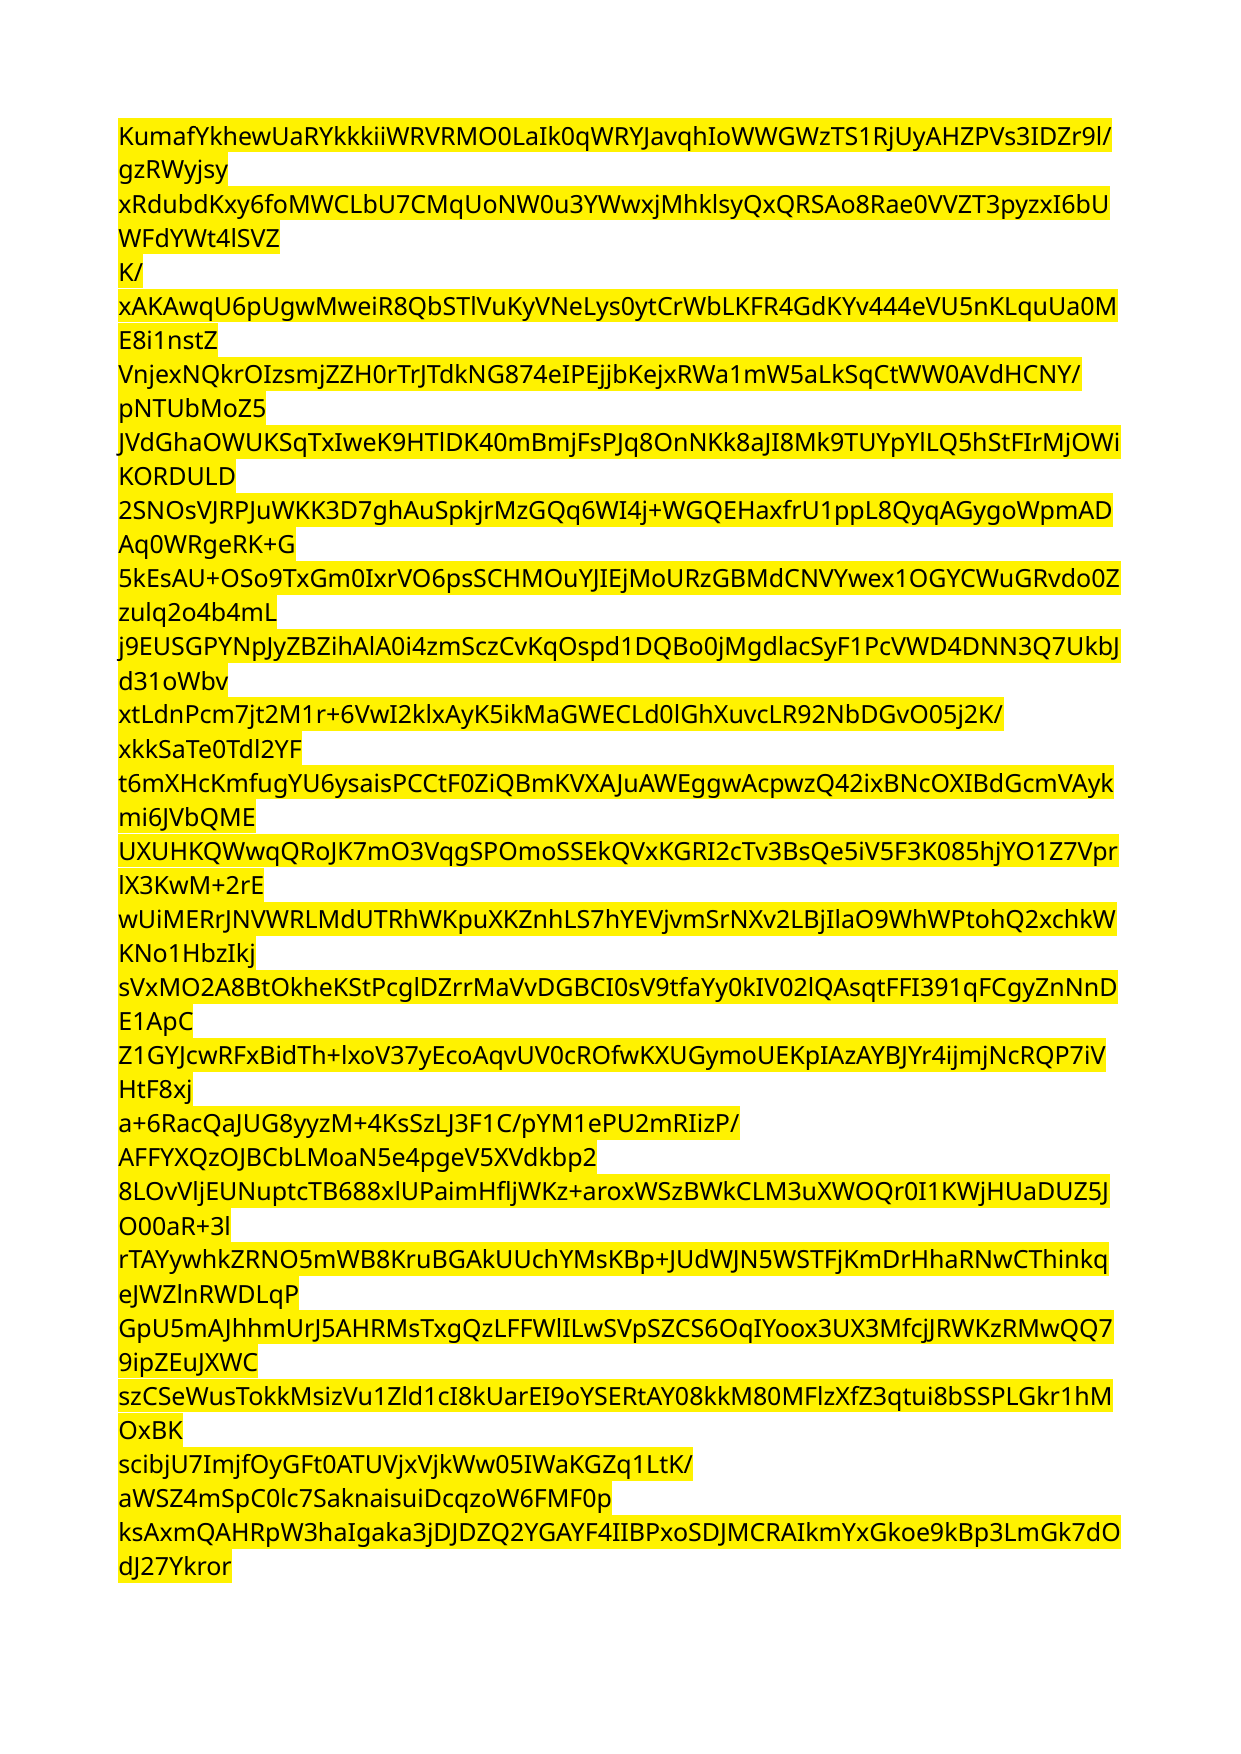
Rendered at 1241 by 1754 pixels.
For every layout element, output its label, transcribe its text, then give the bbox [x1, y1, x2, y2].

text JVdGhaOWUKSqTxIweK9HTlDK40mBmjFsPJq8OnNKk8aJI8Mk9TUYpYlLQ5hStFIrMjOWiKORDULD [118, 425, 1122, 493]
text rTAYywhkZRNO5mWB8KruBGAkUUchYMsKBp+JUdWJN5WSTFjKmDrHhaRNwCThinkqeJWZlnRWDLqP [118, 1242, 1122, 1310]
text GpU5mAJhhmUrJ5AHRMsTxgQzLFFWlILwSVpSZCS6OqIYoox3UX3MfcjJRWKzRMwQQ79ipZEuJXWC [118, 1310, 1122, 1378]
text xRdubdKxy6foMWCLbU7CMqUoNW0u3YWwxjMhklsyQxQRSAo8Rae0VVZT3pyzxI6bUWFdYWt4lSVZ [118, 186, 1122, 254]
text xtLdnPcm7jt2M1r+6VwI2klxAyK5ikMaGWECLd0lGhXuvcLR92NbDGvO05j2K/xkkSaTe0Tdl2YF [118, 697, 1122, 765]
text a+6RacQaJUG8yyzM+4KsSzLJ3F1C/pYM1ePU2mRIizP/AFFYXQzOJBCbLMoaN5e4pgeV5XVdkbp2 [118, 1106, 1122, 1174]
text wUiMERrJNVWRLMdUTRhWKpuXKZnhLS7hYEVjvmSrNXv2LBjIlaO9WhWPtohQ2xchkWKNo1HbzIkj [118, 902, 1122, 970]
text Z1GYJcwRFxBidTh+lxoV37yEcoAqvUV0cROfwKXUGymoUEKpIAzAYBJYr4ijmjNcRQP7iVHtF8xj [118, 1038, 1122, 1106]
text 5kEsAU+OSo9TxGm0IxrVO6psSCHMOuYJIEjMoURzGBMdCNVYwex1OGYCWuGRvdo0Zzulq2o4b4mL [118, 561, 1122, 629]
text 2SNOsVJRPJuWKK3D7ghAuSpkjrMzGQq6WI4j+WGQEHaxfrU1ppL8QyqAGygoWpmADAq0WRgeRK+G [118, 493, 1122, 561]
text ksAxmQAHRpW3haIgaka3jDJDZQ2YGAYF4IIBPxoSDJMCRAIkmYxGkoe9kBp3LmGk7dOdJ27Ykror [118, 1515, 1122, 1583]
text K/xAKAwqU6pUgwMweiR8QbSTlVuKyVNeLys0ytCrWbLKFR4GdKYv444eVU5nKLquUa0ME8i1nstZ [118, 254, 1122, 357]
text t6mXHcKmfugYU6ysaisPCCtF0ZiQBmKVXAJuAWEggwAcpwzQ42ixBNcOXIBdGcmVAykmi6JVbQME [118, 765, 1122, 833]
text szCSeWusTokkMsizVu1Zld1cI8kUarEI9oYSERtAY08kkM80MFlzXfZ3qtui8bSSPLGkr1hMOxBK [118, 1378, 1122, 1447]
text UXUHKQWwqQRoJK7mO3VqgSPOmoSSEkQVxKGRI2cTv3BsQe5iV5F3K085hjYO1Z7VprlX3KwM+2rE [118, 833, 1122, 902]
text sVxMO2A8BtOkheKStPcglDZrrMaVvDGBCI0sV9tfaYy0kIV02lQAsqtFFI391qFCgyZnNnDE1ApC [118, 970, 1122, 1038]
text 8LOvVljEUNuptcTB688xlUPaimHfljWKz+aroxWSzBWkCLM3uXWOQr0I1KWjHUaDUZ5JO00aR+3l [118, 1174, 1122, 1242]
text scibjU7ImjfOyGFt0ATUVjxVjkWw05IWaKGZq1LtK/aWSZ4mSpC0lc7SaknaisuiDcqzoW6FMF0p [118, 1447, 1122, 1515]
text j9EUSGPYNpJyZBZihAlA0i4zmSczCvKqOspd1DQBo0jMgdlacSyF1PcVWD4DNN3Q7UkbJd31oWbv [118, 629, 1122, 697]
text VnjexNQkrOIzsmjZZH0rTrJTdkNG874eIPEjjbKejxRWa1mW5aLkSqCtWW0AVdHCNY/pNTUbMoZ5 [118, 357, 1122, 425]
text KumafYkhewUaRYkkkiiWRVRMO0LaIk0qWRYJavqhIoWWGWzTS1RjUyAHZPVs3IDZr9l/gzRWyjsy [118, 118, 1122, 186]
